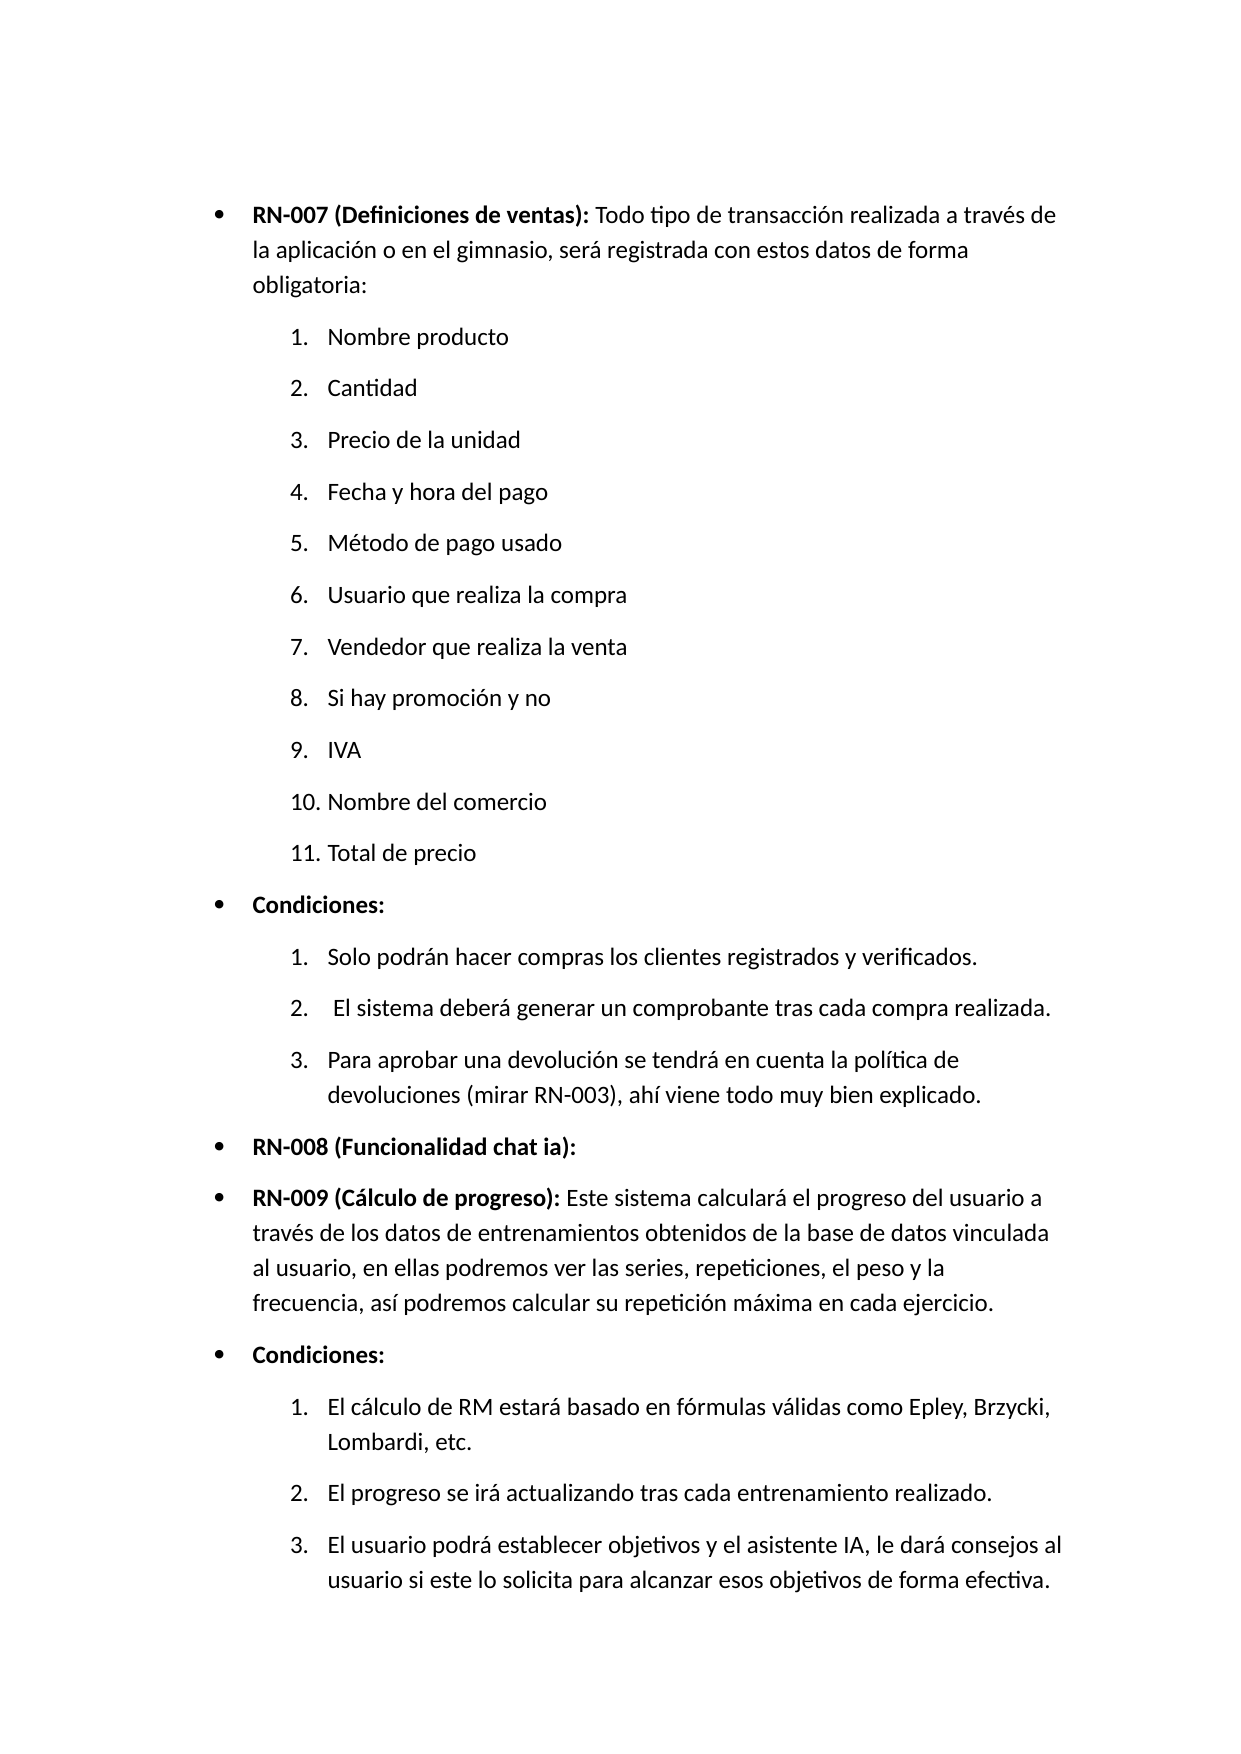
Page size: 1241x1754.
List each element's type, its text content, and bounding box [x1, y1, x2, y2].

list Nombre producto [290, 321, 1063, 351]
list Método de pago usado [290, 528, 1063, 558]
list El cálculo de RM estará basado en fórmulas válidas como Epley, Brzycki, Lombardi, etc. [290, 1391, 1063, 1456]
list RN-009 (Cálculo de progreso): Este sistema calculará el progreso del usuario a través de los datos de entrenamientos obtenidos de la base de datos vinculada al usuario, en ellas podremos ver las series, repeticiones, el peso y la frecuencia, así podremos calcular su repetición máxima en cada ejercicio. [215, 1183, 1063, 1318]
list Fecha y hora del pago [290, 476, 1063, 506]
list Total de precio [290, 838, 1063, 868]
list El progreso se irá actualizando tras cada entrenamiento realizado. [290, 1478, 1063, 1508]
list Condiciones: [215, 889, 1063, 920]
list Si hay promoción y no [290, 683, 1063, 713]
list Nombre del comercio [290, 786, 1063, 816]
list RN-008 (Funcionalidad chat ia): [215, 1131, 1063, 1161]
list Precio de la unidad [290, 424, 1063, 455]
list El sistema deberá generar un comprobante tras cada compra realizada. [290, 993, 1063, 1023]
list Vendedor que realiza la venta [290, 631, 1063, 661]
list Condiciones: [215, 1339, 1063, 1370]
list Solo podrán hacer compras los clientes registrados y verificados. [290, 941, 1063, 971]
list El usuario podrá establecer objetivos y el asistente IA, le dará consejos al usuario si este lo solicita para alcanzar esos objetivos de forma efectiva. [290, 1529, 1063, 1595]
list Usuario que realiza la compra [290, 579, 1063, 610]
list Cantidad [290, 373, 1063, 403]
list RN-007 (Definiciones de ventas): Todo tipo de transacción realizada a través de la aplicación o en el gimnasio, será registrada con estos datos de forma obligatoria: [215, 199, 1063, 300]
list Para aprobar una devolución se tendrá en cuenta la política de devoluciones (mirar RN-003), ahí viene todo muy bien explicado. [290, 1044, 1063, 1110]
list IVA [290, 734, 1063, 765]
